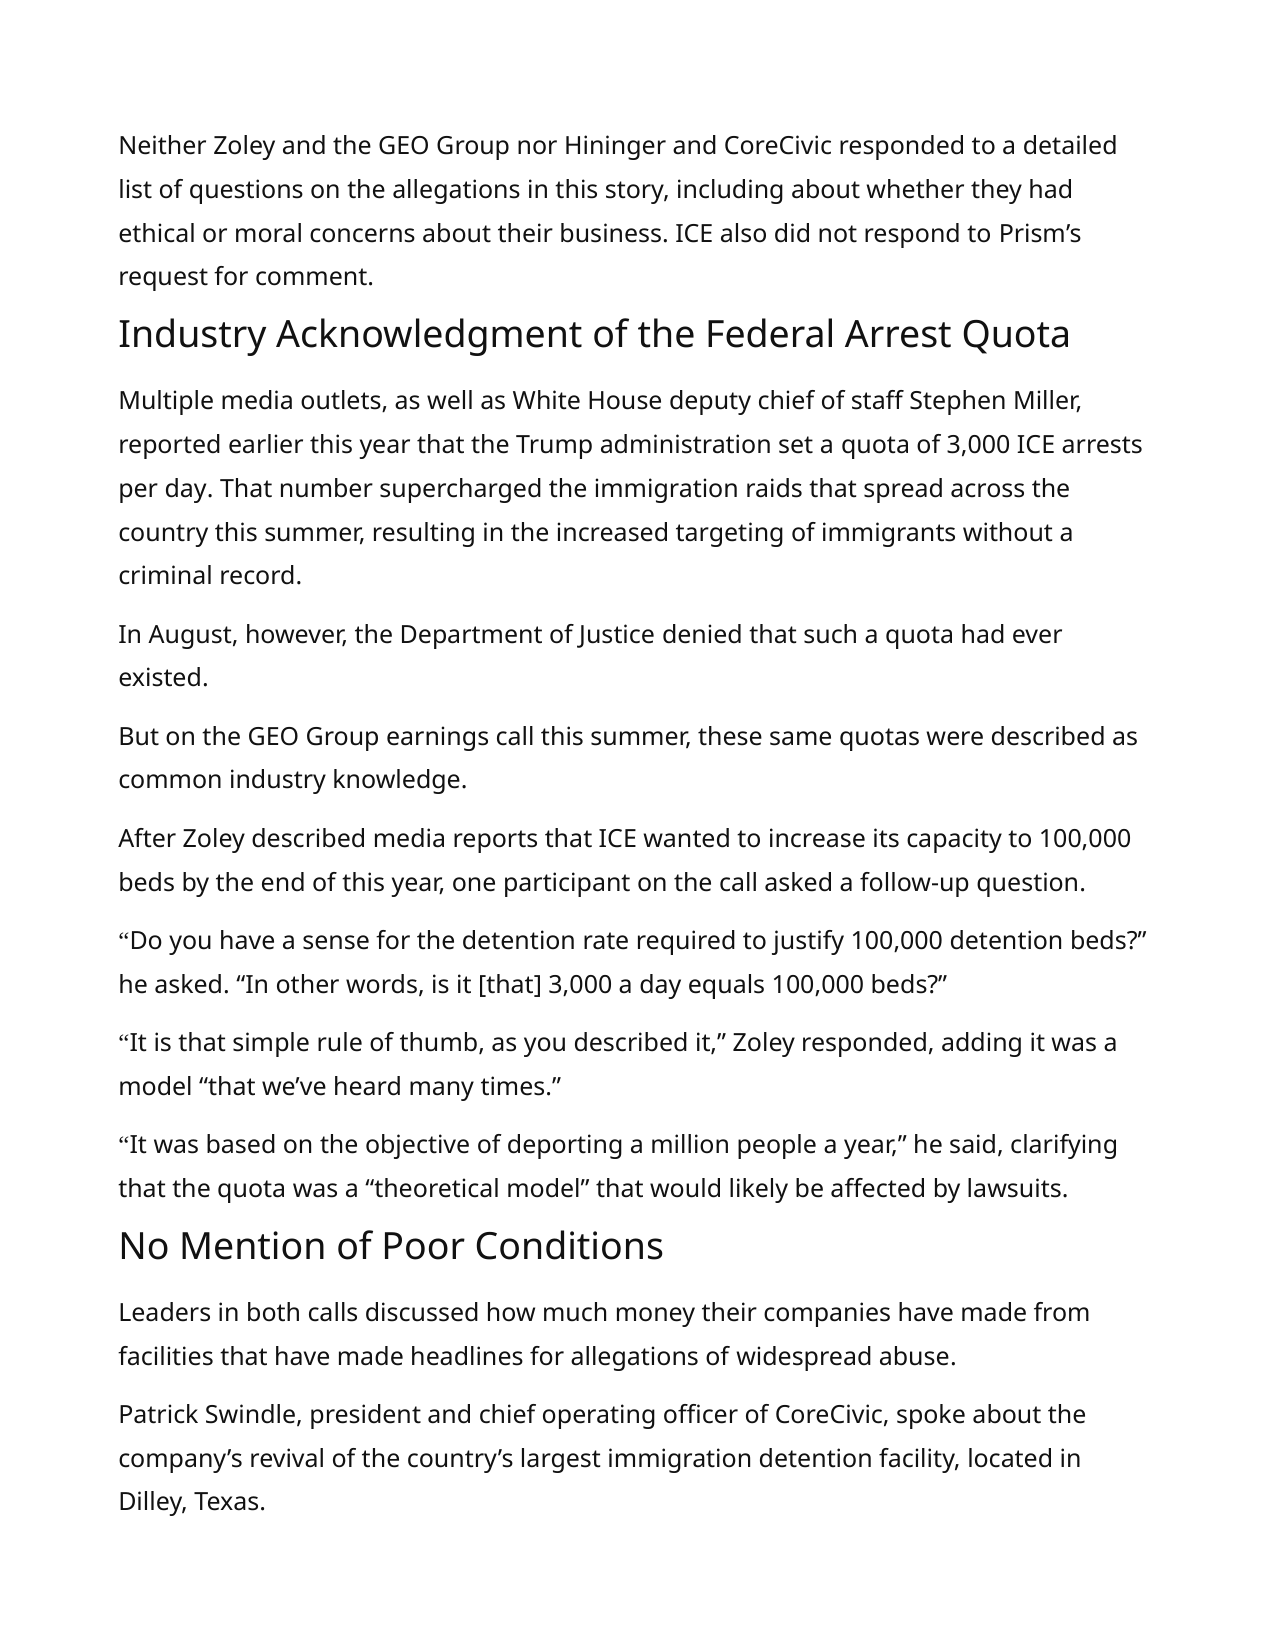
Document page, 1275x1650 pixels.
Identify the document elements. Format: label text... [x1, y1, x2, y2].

text But on the GEO Group earnings call this summer, these same quotas were described as common industry knowledge. [118, 709, 1157, 796]
text “Do you have a sense for the detention rate required to justify 100,000 detention beds?” he asked. “In other words, is it [that] 3,000 a day equals 100,000 beds?” [118, 913, 1157, 1000]
text In August, however, the Department of Justice denied that such a quota had ever existed. [118, 607, 1157, 694]
text Neither Zoley and the GEO Group nor Hininger and CoreCivic responded to a detailed list of questions on the allegations in this story, including about whether they had ethical or moral concerns about their business. ICE also did not respond to Prism’s request for comment. [118, 118, 1157, 293]
text “It is that simple rule of thumb, as you described it,” Zoley responded, adding it was a model “that we’ve heard many times.” [118, 1015, 1157, 1102]
subtitle No Mention of Poor Conditions [118, 1219, 1157, 1270]
text Leaders in both calls discussed how much money their companies have made from facilities that have made headlines for allegations of widespread abuse. [118, 1285, 1157, 1372]
subtitle Industry Acknowledgment of the Federal Arrest Quota [118, 308, 1157, 359]
text After Zoley described media reports that ICE wanted to increase its capacity to 100,000 beds by the end of this year, one participant on the call asked a follow-up question. [118, 811, 1157, 898]
text Multiple media outlets, as well as White House deputy chief of staff Stephen Miller, reported earlier this year that the Trump administration set a quota of 3,000 ICE arrests per day. That number supercharged the immigration raids that spread across the country this summer, resulting in the increased targeting of immigrants without a criminal record. [118, 373, 1157, 592]
text “It was based on the objective of deporting a million people a year,” he said, clarifying that the quota was a “theoretical model” that would likely be affected by lawsuits. [118, 1117, 1157, 1204]
text Patrick Swindle, president and chief operating officer of CoreCivic, spoke about the company’s revival of the country’s largest immigration detention facility, located in Dilley, Texas. [118, 1387, 1157, 1518]
